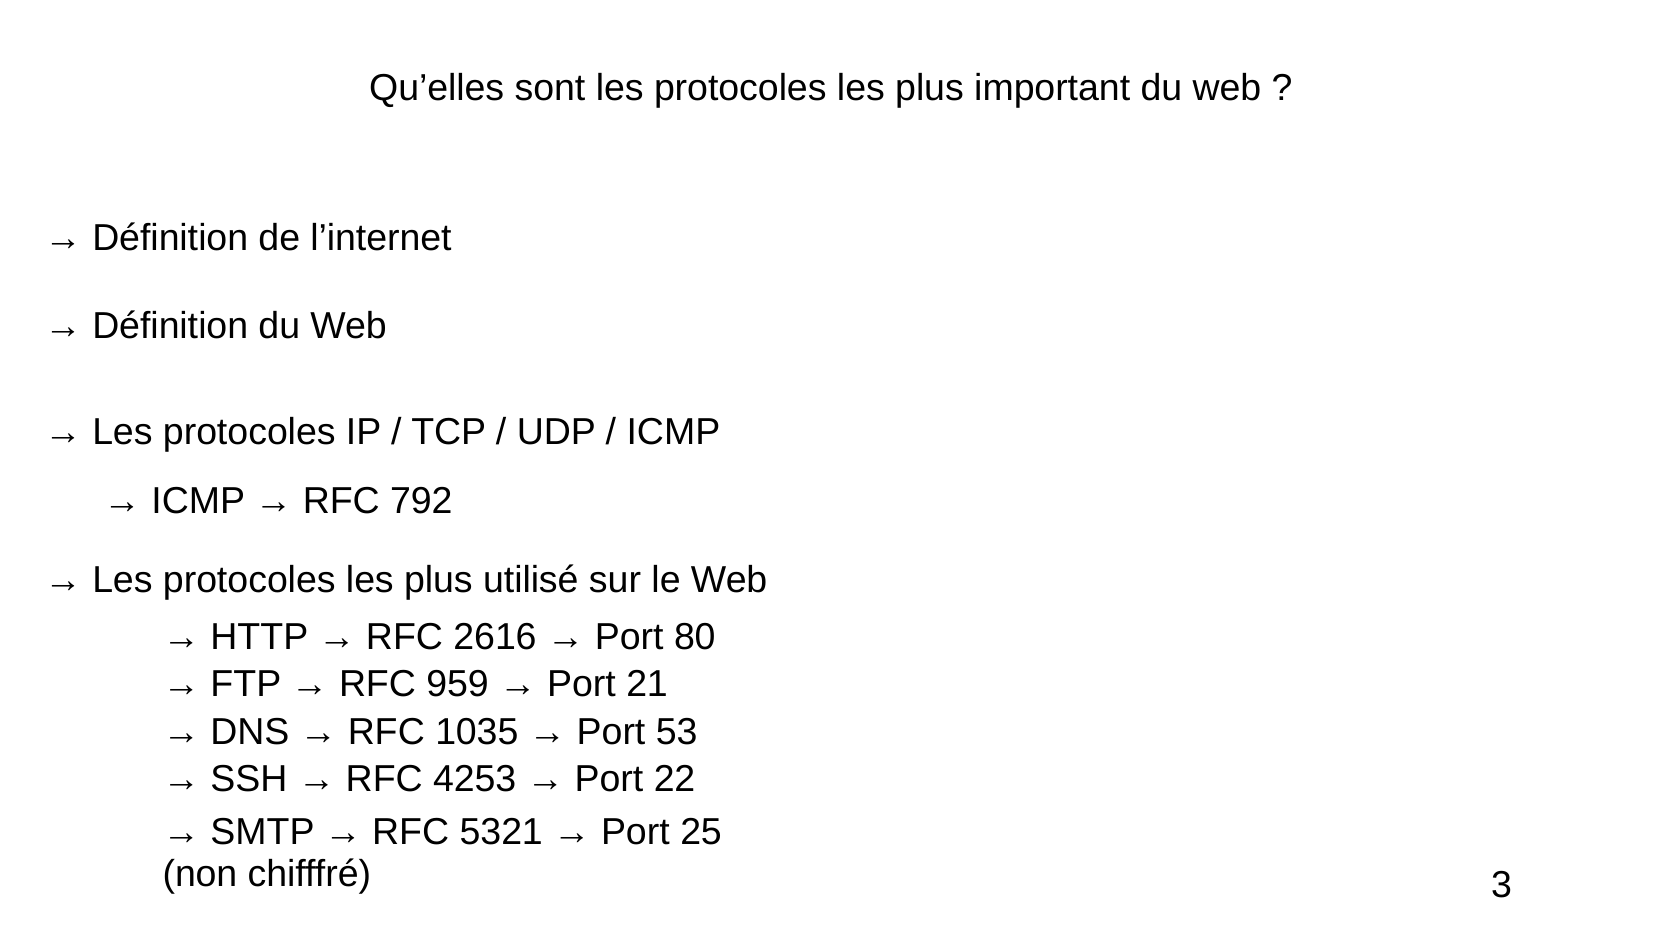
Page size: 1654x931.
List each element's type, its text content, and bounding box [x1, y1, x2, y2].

text_box → FTP → RFC 959 → Port 21 [147, 655, 798, 702]
text_box → ICMP → RFC 792 [88, 472, 739, 530]
text_box → Les protocoles les plus utilisé sur le Web [29, 550, 916, 650]
text_box → HTTP → RFC 2616 → Port 80 [147, 608, 798, 655]
text_box → Définition du Web [29, 297, 768, 355]
text_box → Les protocoles IP / TCP / UDP / ICMP [29, 403, 798, 502]
text_box → SMTP → RFC 5321 → Port 25 (non chifffré) [147, 803, 798, 902]
text_box → DNS → RFC 1035 → Port 53 [147, 702, 798, 750]
text_box → Définition de l’internet [29, 208, 502, 266]
text_box Qu’elles sont les protocoles les plus important du web ? [354, 59, 1329, 158]
text_box → SSH → RFC 4253 → Port 22 [147, 750, 798, 803]
